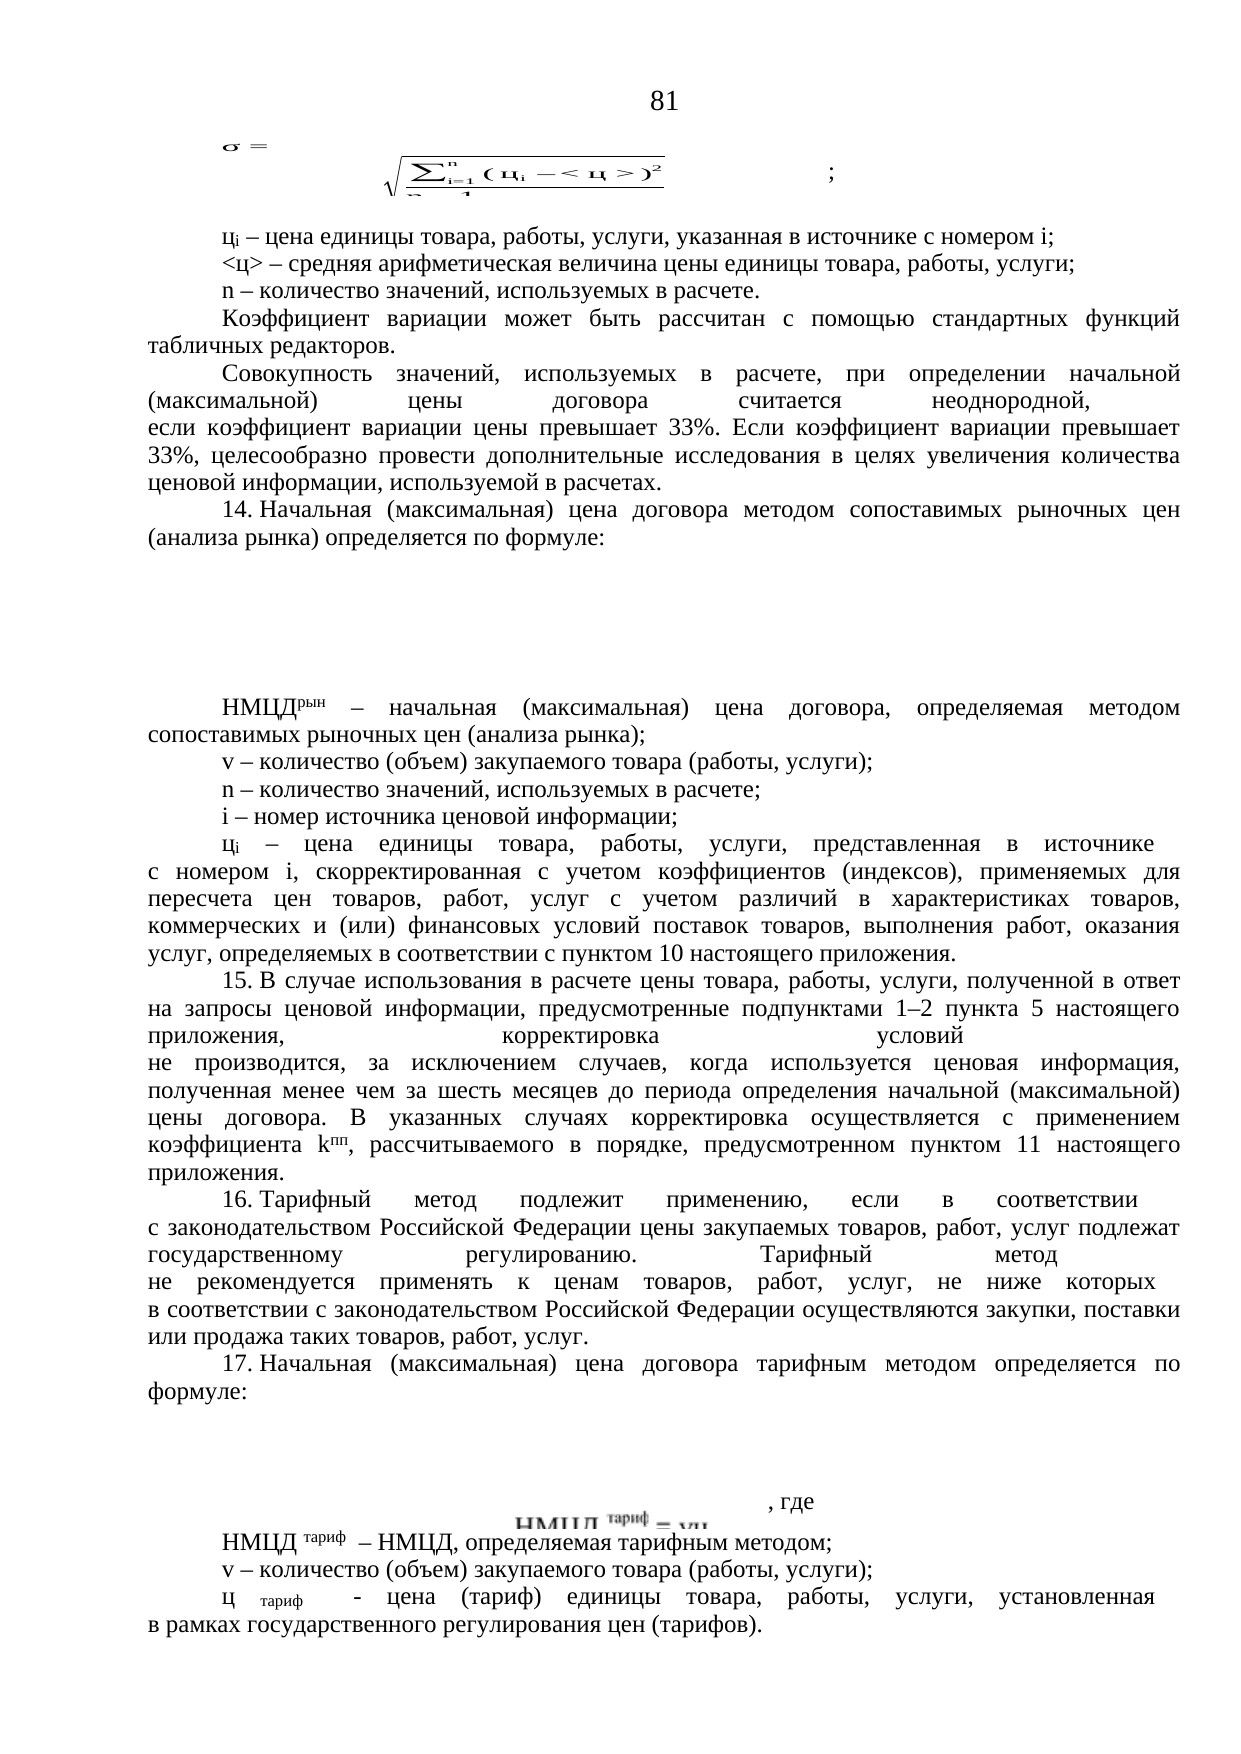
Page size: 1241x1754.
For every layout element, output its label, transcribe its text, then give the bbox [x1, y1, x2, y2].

text 14. Начальная (максимальная) цена договора методом сопоставимых рыночных цен (анализа рынка) определяется по формуле: [148, 496, 1181, 551]
text v – количество (объем) закупаемого товара (работы, услуги); [148, 1556, 1181, 1583]
text n – количество значений, используемых в расчете; [148, 775, 1181, 802]
text цi – цена единицы товара, работы, услуги, представленная в источнике с номером i, скорректированная с учетом коэффициентов (индексов), применяемых для пересчета цен товаров, работ, услуг с учетом различий в характеристиках товаров, коммерческих и (или) финансовых условий поставок товаров, выполнения работ, оказания услуг, определяемых в соответствии с пунктом 10 настоящего приложения. [148, 830, 1181, 967]
text ц тариф - цена (тариф) единицы товара, работы, услуги, установленная в рамках государственного регулирования цен (тарифов). [148, 1583, 1181, 1638]
text НМЦДрын – начальная (максимальная) цена договора, определяемая методом сопоставимых рыночных цен (анализа рынка); [148, 693, 1181, 748]
text Совокупность значений, используемых в расчете, при определении начальной (максимальной) цены договора считается неоднородной, если коэффициент вариации цены превышает 33%. Если коэффициент вариации превышает 33%, целесообразно провести дополнительные исследования в целях увеличения количества ценовой информации, используемой в расчетах. [148, 359, 1181, 496]
text v – количество (объем) закупаемого товара (работы, услуги); [148, 748, 1181, 775]
text i – номер источника ценовой информации; [148, 802, 1181, 830]
text n – количество значений, используемых в расчете. [148, 277, 1181, 304]
text , где [148, 1432, 1181, 1528]
text НМЦД тариф – НМЦД, определяемая тарифным методом; [148, 1528, 1181, 1556]
text 15. В случае использования в расчете цены товара, работы, услуги, полученной в ответ на запросы ценовой информации, предусмотренные подпунктами 1–2 пункта 5 настоящего приложения, корректировка условий не производится, за исключением случаев, когда используется ценовая информация, полученная менее чем за шесть месяцев до периода определения начальной (максимальной) цены договора. В указанных случаях корректировка осуществляется с применением коэффициента kпп, рассчитываемого в порядке, предусмотренном пунктом 11 настоящего приложения. [148, 967, 1181, 1186]
text <ц> – средняя арифметическая величина цены единицы товара, работы, услуги; [148, 250, 1181, 277]
text цi – цена единицы товара, работы, услуги, указанная в источнике с номером i; [148, 223, 1181, 250]
text 17. Начальная (максимальная) цена договора тарифным методом определяется по формуле: [148, 1350, 1181, 1405]
text 16. Тарифный метод подлежит применению, если в соответствии с законодательством Российской Федерации цены закупаемых товаров, работ, услуг подлежат государственному регулированию. Тарифный метод не рекомендуется применять к ценам товаров, работ, услуг, не ниже которых в соответствии с законодательством Российской Федерации осуществляются закупки, поставки или продажа таких товаров, работ, услуг. [148, 1186, 1181, 1350]
text Коэффициент вариации может быть рассчитан с помощью стандартных функций табличных редакторов. [148, 304, 1181, 359]
text ; [222, 118, 1181, 195]
